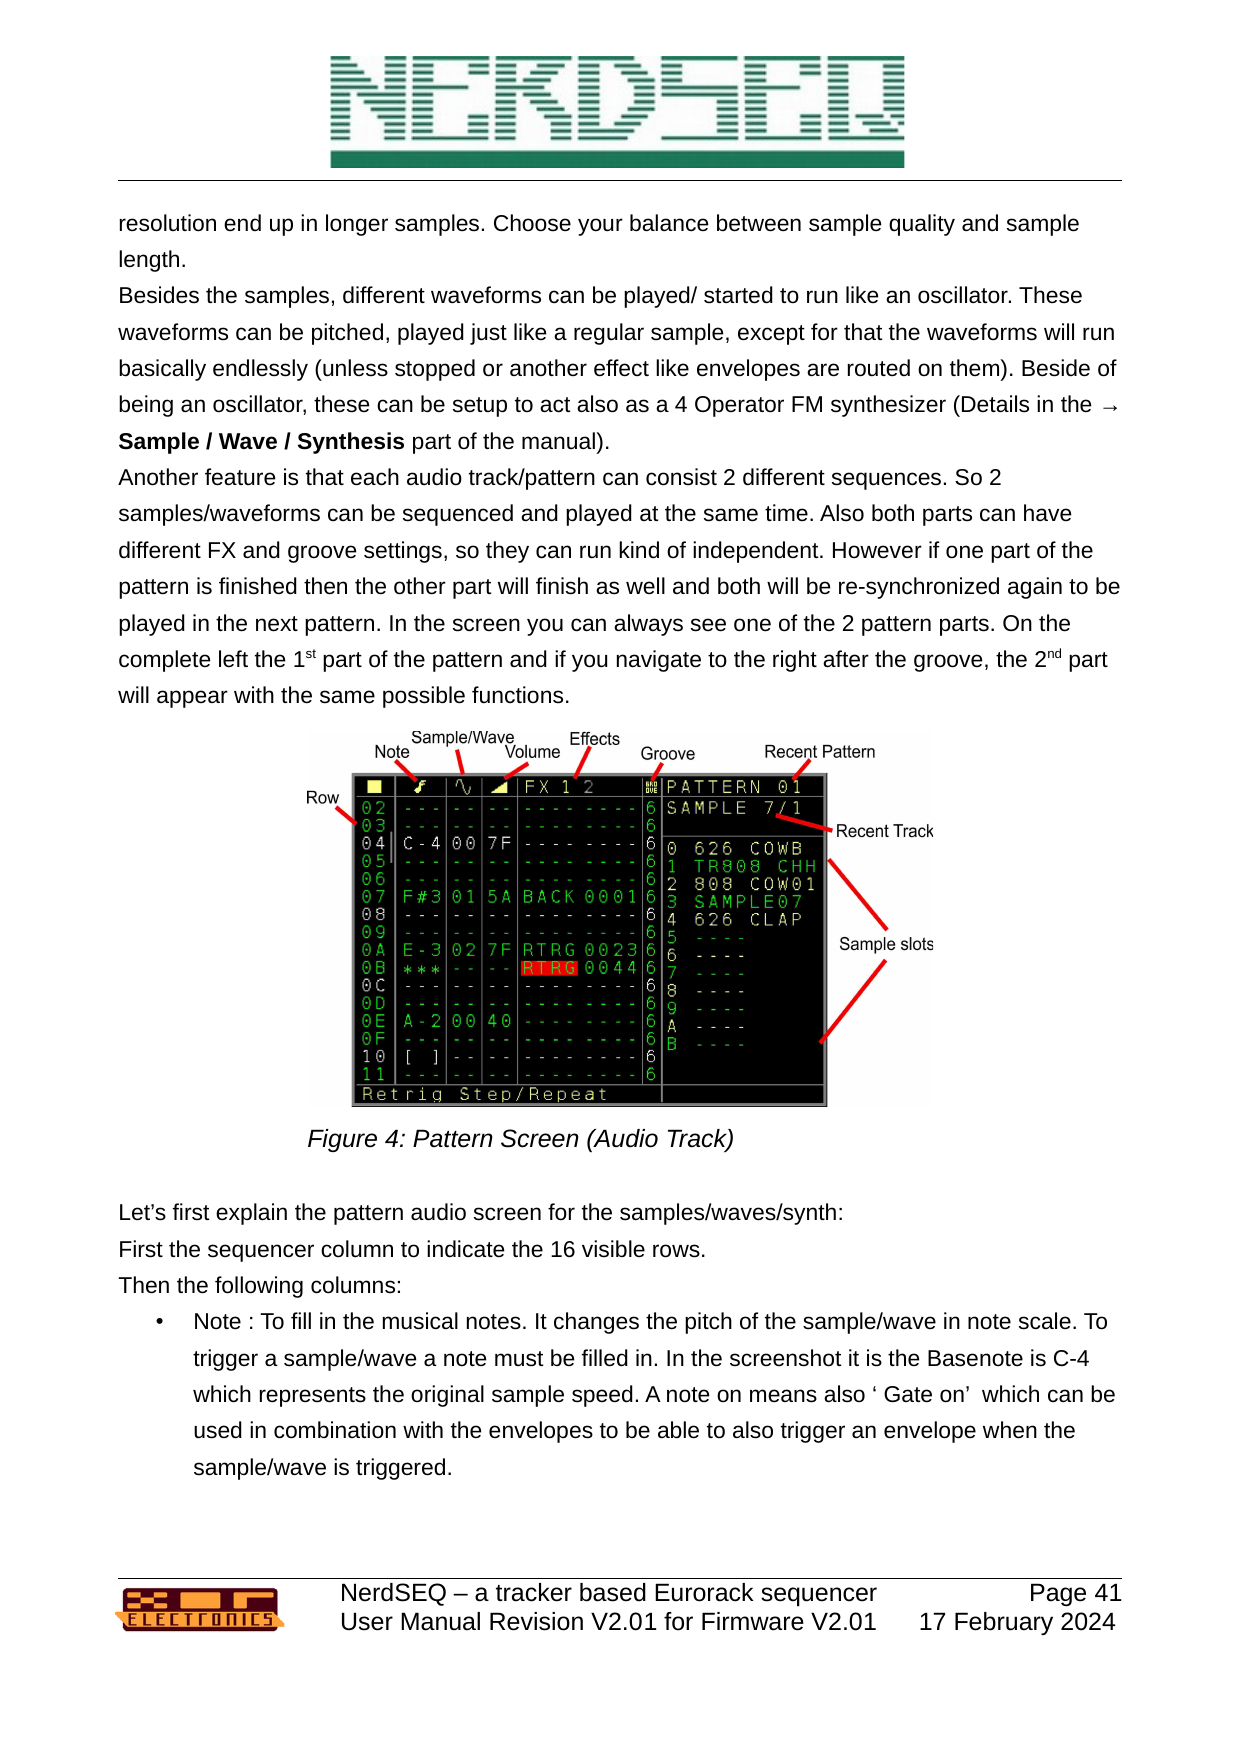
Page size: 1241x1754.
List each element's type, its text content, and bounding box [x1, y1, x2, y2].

picture [115, 1584, 285, 1634]
text Another feature is that each audio track/pattern can consist 2 different sequences. So 2 samples/waveforms can be sequenced and played at the same time. Also both parts can have different FX and groove settings, so they can run kind of independent. However if one part of the pattern is finished then the other part will finish as well and both will be re-synchronized again to be played in the next pattern. In the screen you can always see one of the 2 pattern parts. On the complete left the 1st part of the pattern and if you navigate to the right after the groove, the 2nd part will appear with the same possible functions. [118, 464, 1122, 708]
text First the sequencer column to indicate the 16 visible rows. [118, 1236, 1122, 1262]
list Note : To fill in the musical notes. It changes the pitch of the sample/wave in note scale. To trigger a sample/wave a note must be filled in. In the screenshot it is the Basenote is C-4 which represents the original sample speed. A note on means also ‘ Gate on’ which can be used in combination with the envelopes to be able to also trigger an envelope when the sample/wave is triggered. [156, 1308, 1122, 1480]
picture [307, 731, 934, 1107]
text resolution end up in longer samples. Choose your balance between sample quality and sample length. [118, 209, 1122, 272]
text Figure 4: Pattern Screen (Audio Track) [307, 1107, 933, 1153]
text Besides the samples, different waveforms can be played/ started to run like an oscillator. These waveforms can be pitched, played just like a regular sample, except for that the waveforms will run basically endlessly (unless stopped or another effect like envelopes are routed on them). Beside of being an oscillator, these can be setup to act also as a 4 Operator FM synthesizer (Details in the → Sample / Wave / Synthesis part of the manual). [118, 282, 1122, 454]
text Then the following columns: [118, 1272, 1122, 1298]
picture [330, 56, 905, 168]
text Let’s first explain the pattern audio screen for the samples/waves/synth: [118, 1199, 1122, 1226]
